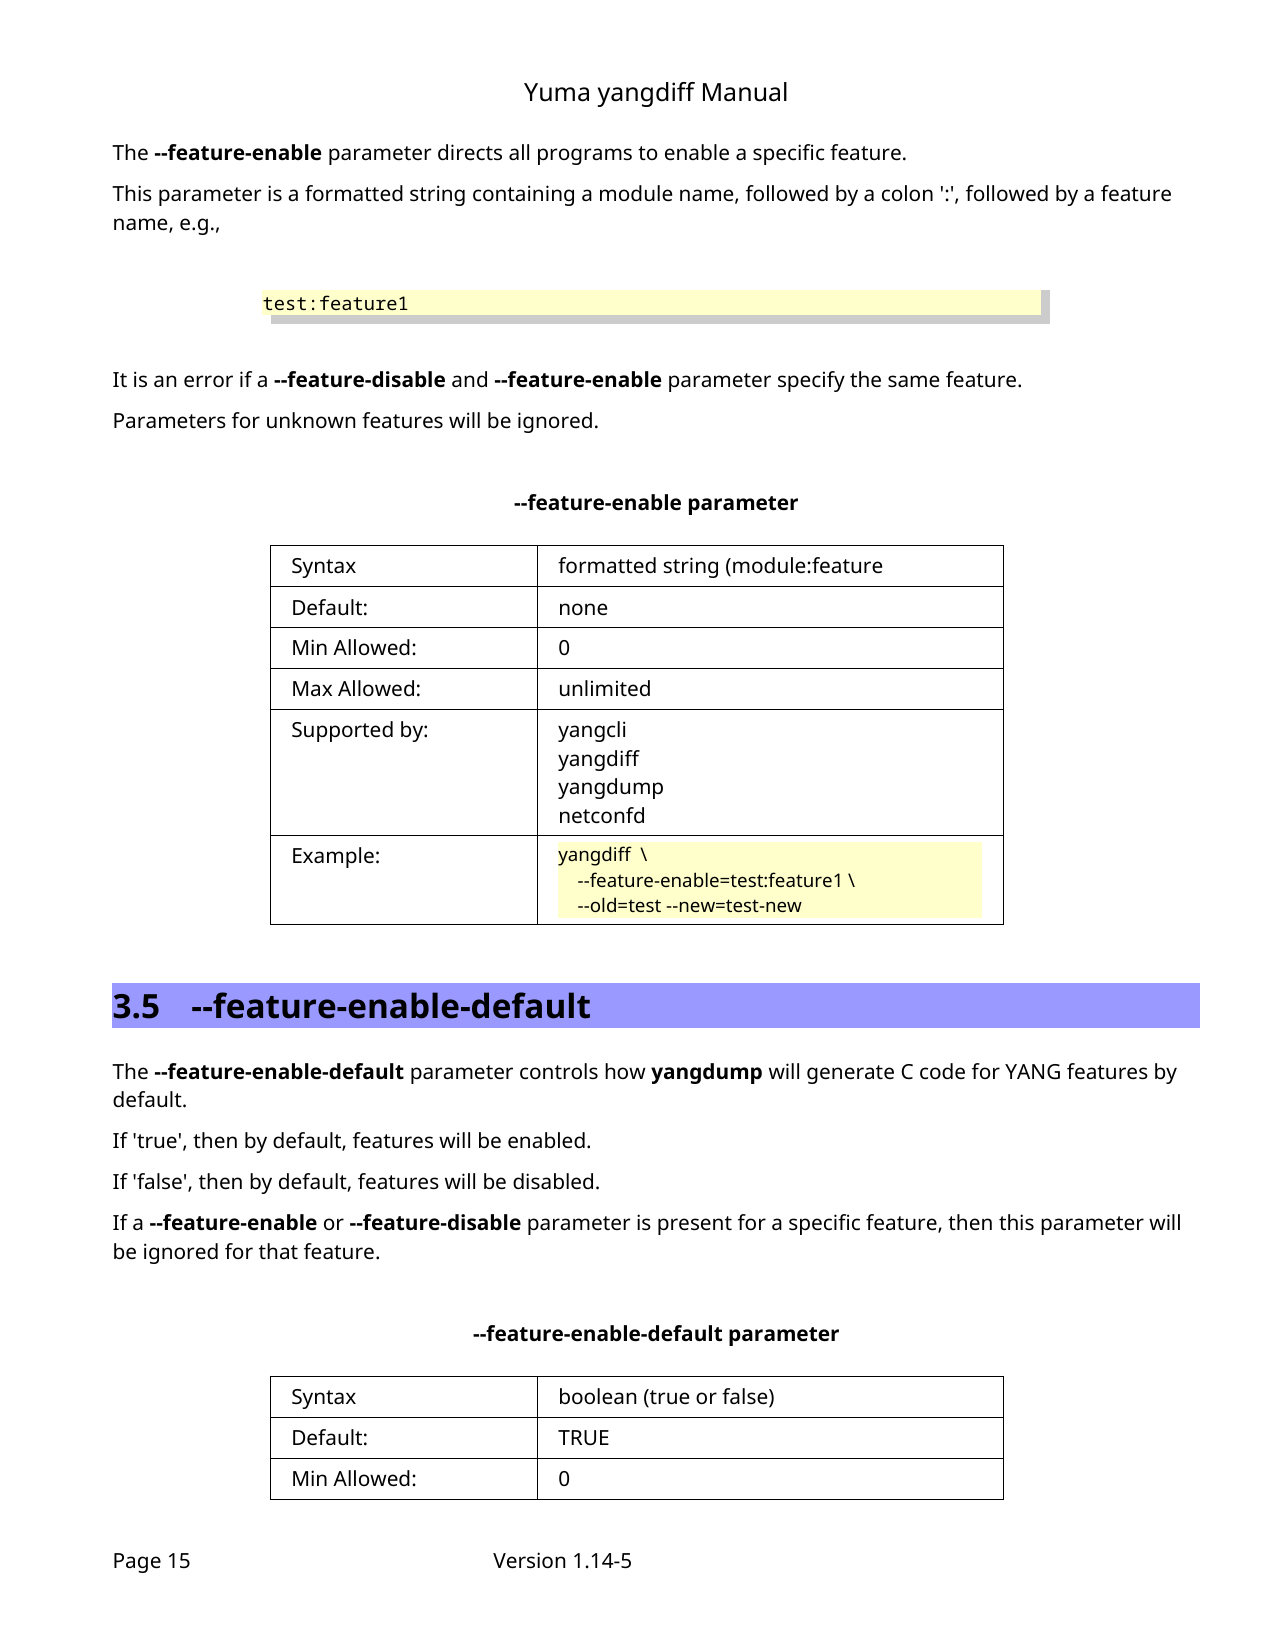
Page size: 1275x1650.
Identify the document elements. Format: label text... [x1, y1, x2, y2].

table_cell Example: [271, 836, 537, 924]
table_cell yangcli yangdiff yangdump netconfd [538, 710, 1003, 835]
table_cell 0 [538, 628, 1003, 668]
table_header Syntax [271, 546, 537, 586]
subtitle --feature-enable-default [112, 983, 1200, 1028]
text The --feature-enable parameter directs all programs to enable a specific feature. [112, 138, 1200, 167]
table_cell Min Allowed: [271, 628, 537, 668]
table_cell none [538, 587, 1003, 627]
table_cell yangdiff \ --feature-enable=test:feature1 \ --old=test --new=test-new [538, 836, 1003, 924]
text If 'true', then by default, features will be enabled. [112, 1127, 1200, 1155]
table_cell Supported by: [271, 710, 537, 835]
text It is an error if a --feature-disable and --feature-enable parameter specify the same feature. [112, 365, 1200, 394]
text The --feature-enable-default parameter controls how yangdump will generate C code for YANG features by default. [112, 1057, 1200, 1114]
table_cell 0 [538, 1459, 1003, 1498]
table_cell Min Allowed: [271, 1459, 537, 1498]
subtitle --feature-enable-default parameter [127, 1319, 1185, 1347]
table_header Syntax [271, 1377, 537, 1417]
table_cell Default: [271, 587, 537, 627]
text If a --feature-enable or --feature-disable parameter is present for a specific feature, then this parameter will be ignored for that feature. [112, 1208, 1200, 1265]
table_header formatted string (module:feature [538, 546, 1003, 586]
table_cell unlimited [538, 669, 1003, 709]
table_header boolean (true or false) [538, 1377, 1003, 1417]
text This parameter is a formatted string containing a module name, followed by a colon ':', followed by a feature name, e.g., [112, 179, 1200, 236]
text test:feature1 [262, 290, 1041, 315]
text If 'false', then by default, features will be disabled. [112, 1167, 1200, 1196]
table_cell Default: [271, 1418, 537, 1457]
text Parameters for unknown features will be ignored. [112, 406, 1200, 434]
subtitle --feature-enable parameter [127, 488, 1185, 516]
table_cell TRUE [538, 1418, 1003, 1457]
table_cell Max Allowed: [271, 669, 537, 709]
